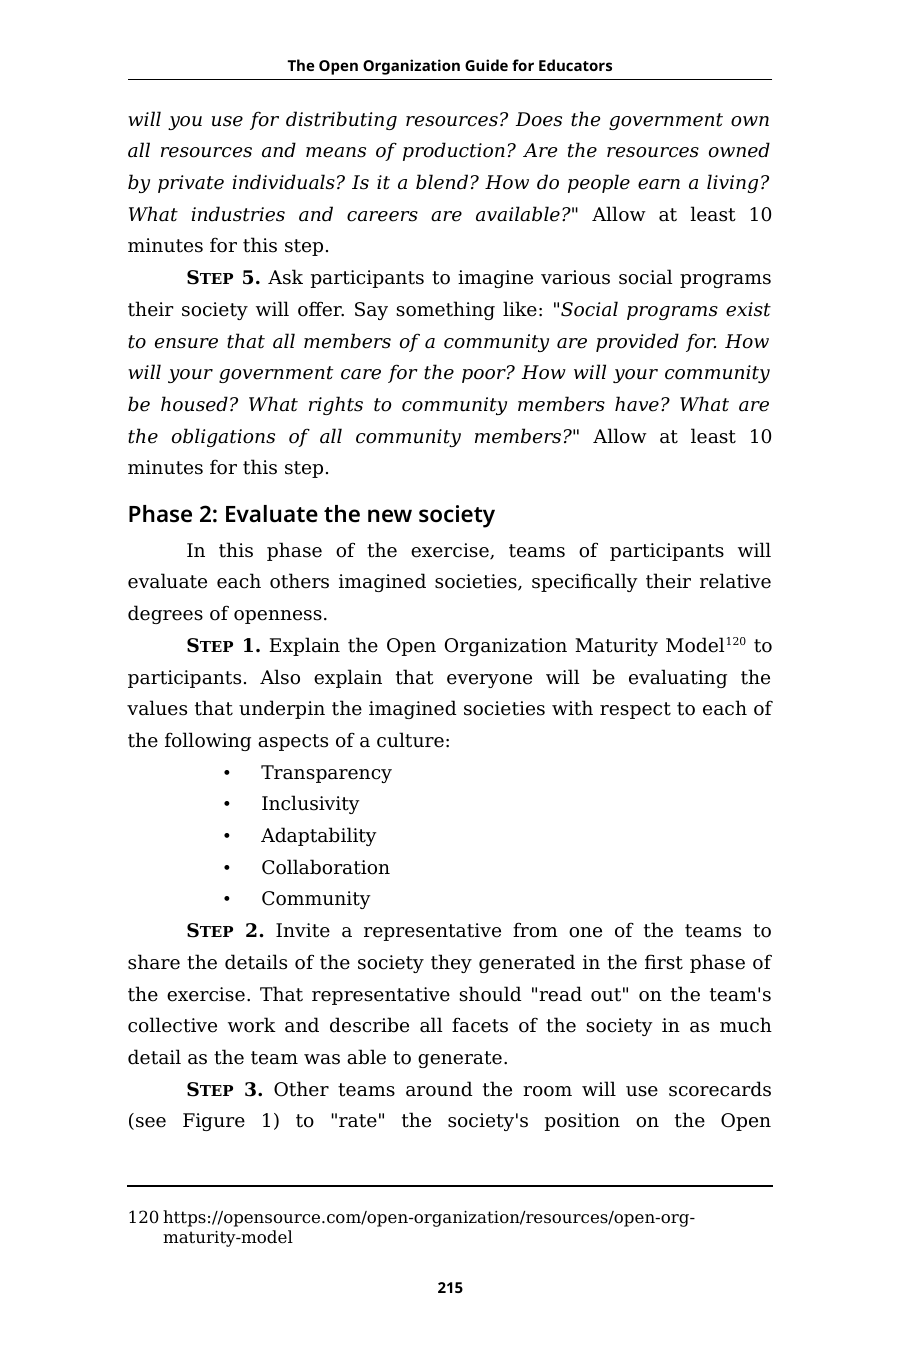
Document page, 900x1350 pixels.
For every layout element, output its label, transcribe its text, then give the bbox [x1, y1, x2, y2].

list Transparency [223, 762, 772, 784]
subtitle Phase 2: Evaluate the new society [127, 501, 772, 527]
text Step 1. Explain the Open Organization Maturity Model to participants. Also explain that everyone will be evaluating the values that underpin the imagined societies with respect to each of the following aspects of a culture: [127, 635, 772, 752]
list Inclusivity [223, 793, 772, 815]
list Collaboration [223, 857, 772, 879]
text In this phase of the exercise, teams of participants will evaluate each others imagined societies, specifically their relative degrees of openness. [127, 540, 772, 625]
list Community [223, 888, 772, 910]
text Step 5. Ask participants to imagine various social programs their society will offer. Say something like: "Social programs exist to ensure that all members of a community are provided for. How will your government care for the poor? How will your community be housed? What rights to community members have? What are the obligations of all community members?" Allow at least 10 minutes for this step. [127, 267, 772, 479]
text will you use for distributing resources? Does the government own all resources and means of production? Are the resources owned by private individuals? Is it a blend? How do people earn a living? What industries and careers are available?" Allow at least 10 minutes for this step. [127, 109, 772, 257]
text Step 3. Other teams around the room will use scorecards (see Figure 1) to "rate" the society's position on the Open [127, 1079, 772, 1132]
list Adaptability [223, 825, 772, 847]
text https://opensource.com/open-organization/resources/open-org-maturity-model [127, 1208, 772, 1247]
text Step 2. Invite a representative from one of the teams to share the details of the society they generated in the first phase of the exercise. That representative should "read out" on the team's collective work and describe all facets of the society in as much detail as the team was able to generate. [127, 920, 772, 1069]
